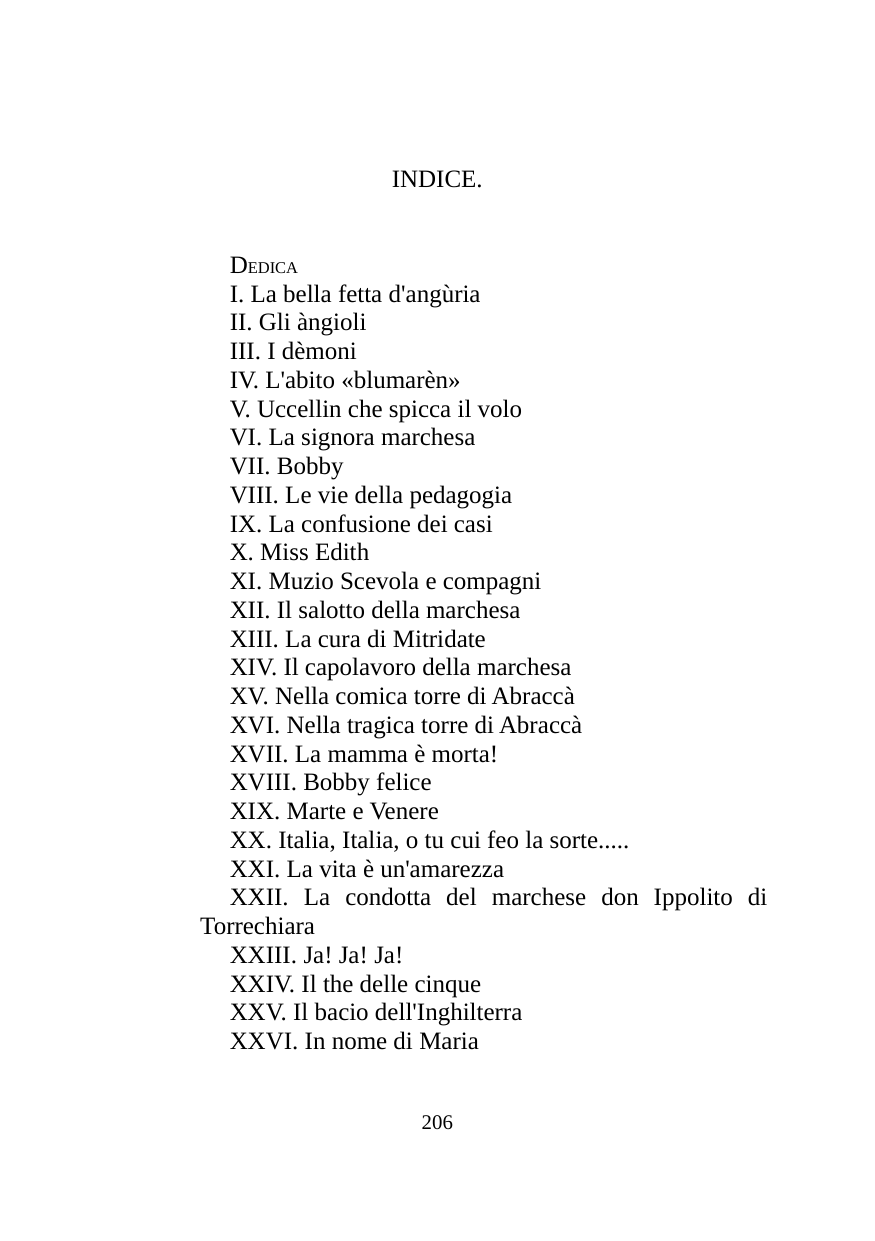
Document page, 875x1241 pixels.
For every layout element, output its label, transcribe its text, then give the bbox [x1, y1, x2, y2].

text XVII. La mamma è morta! [200, 739, 768, 767]
text Dedica [200, 250, 768, 279]
text VIII. Le vie della pedagogia [200, 480, 768, 509]
text I. La bella fetta d'angùria [200, 279, 768, 307]
text II. Gli àngioli [200, 307, 768, 336]
text XXIV. Il the delle cinque [200, 969, 768, 997]
text X. Miss Edith [200, 537, 768, 566]
text INDICE. [106, 164, 768, 192]
text IV. L'abito «blumarèn» [200, 365, 768, 394]
text XXII. La condotta del marchese don Ippolito di Torrechiara [200, 882, 768, 940]
text XII. Il salotto della marchesa [200, 595, 768, 624]
text VI. La signora marchesa [200, 422, 768, 451]
text XXVI. In nome di Maria [200, 1026, 768, 1055]
text XV. Nella comica torre di Abraccà [200, 681, 768, 710]
text XVI. Nella tragica torre di Abraccà [200, 710, 768, 739]
text XXIII. Ja! Ja! Ja! [200, 940, 768, 969]
text XX. Italia, Italia, o tu cui feo la sorte..... [200, 825, 768, 854]
text XXI. La vita è un'amarezza [200, 854, 768, 882]
text XIX. Marte e Venere [200, 796, 768, 825]
text XI. Muzio Scevola e compagni [200, 566, 768, 595]
text VII. Bobby [200, 451, 768, 480]
text III. I dèmoni [200, 336, 768, 365]
text XIV. Il capolavoro della marchesa [200, 652, 768, 681]
text XVIII. Bobby felice [200, 767, 768, 796]
text V. Uccellin che spicca il volo [200, 394, 768, 422]
text IX. La confusione dei casi [200, 509, 768, 537]
text XXV. Il bacio dell'Inghilterra [200, 997, 768, 1026]
text XIII. La cura di Mitridate [200, 624, 768, 652]
